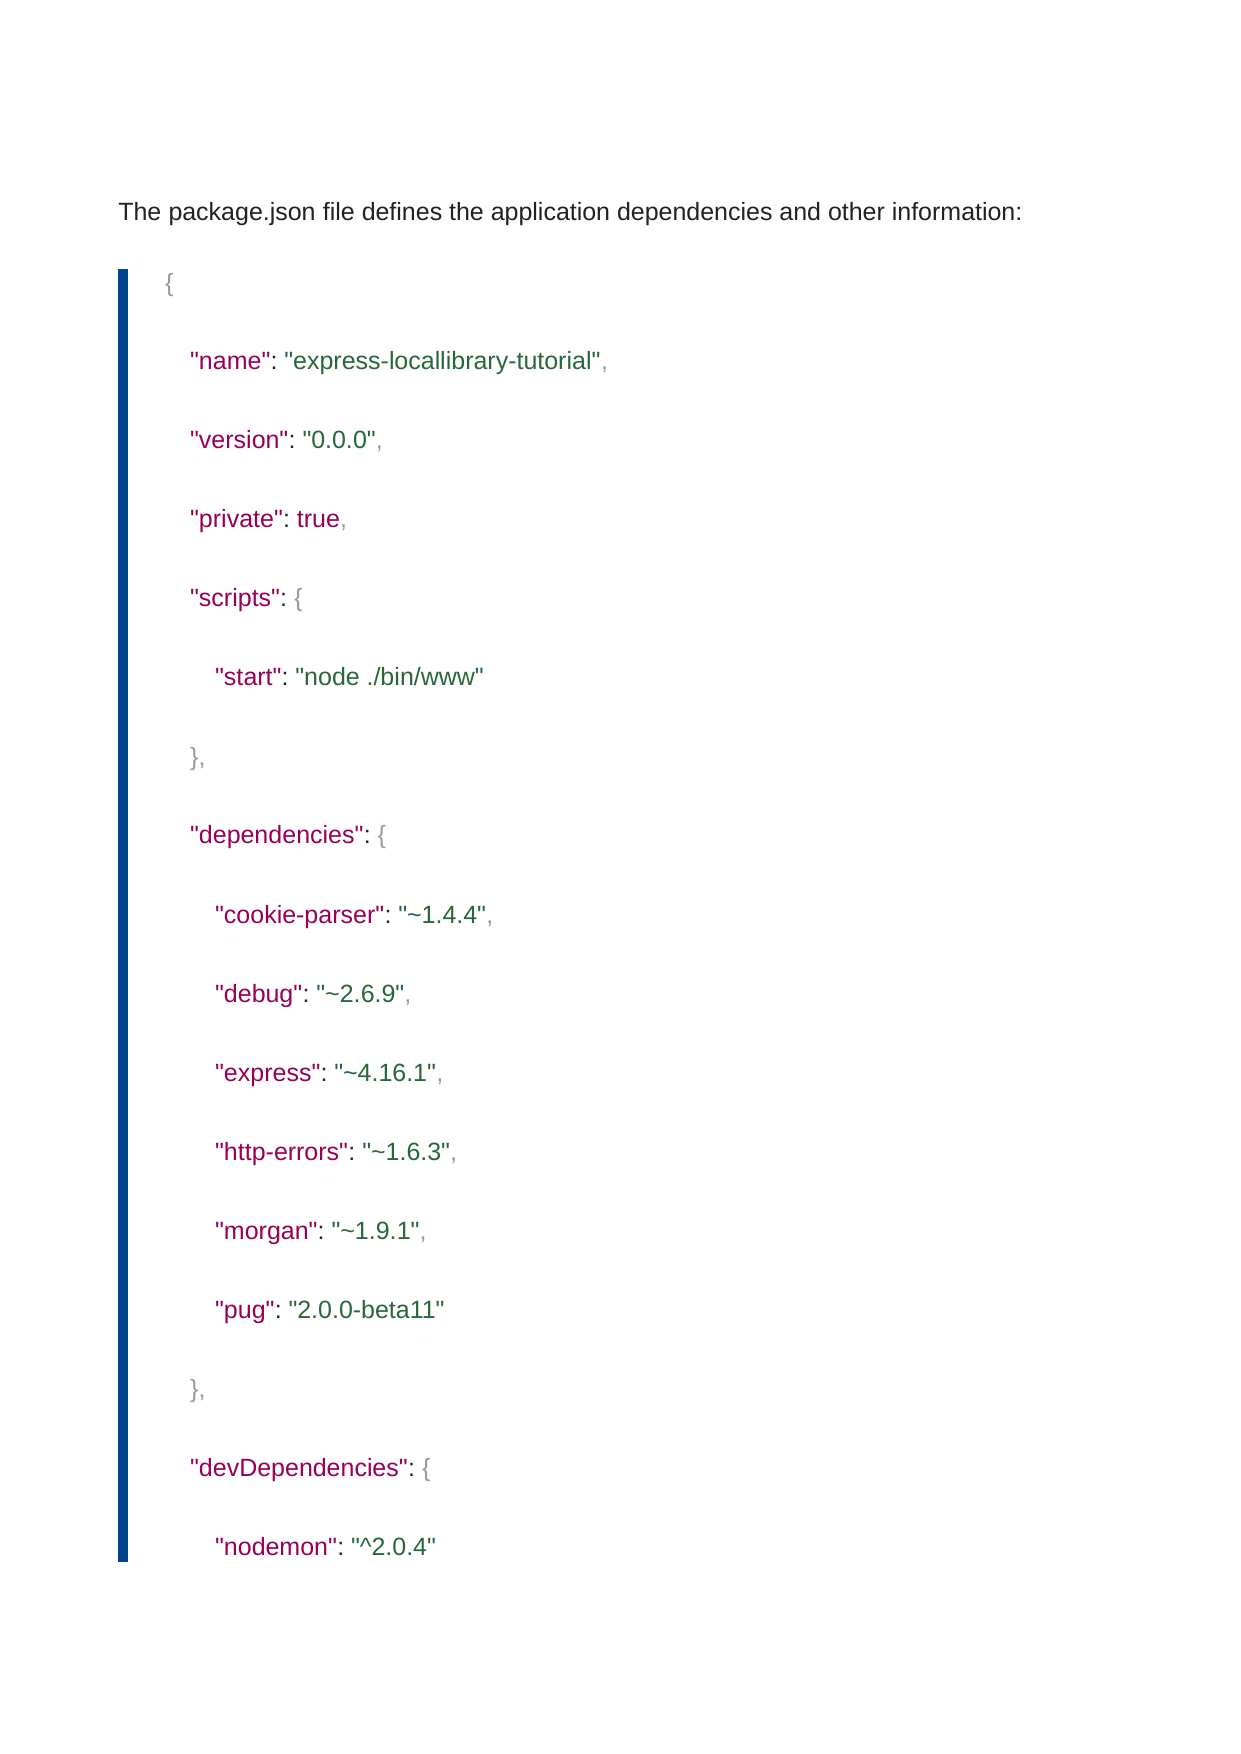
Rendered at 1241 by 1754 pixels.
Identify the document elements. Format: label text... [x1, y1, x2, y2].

text }, [128, 741, 1122, 771]
text "nodemon": "^2.0.4" [128, 1532, 1122, 1562]
text The package.json file defines the application dependencies and other information: [118, 196, 1122, 225]
text { [118, 268, 1122, 297]
text "pug": "2.0.0-beta11" [128, 1295, 1122, 1324]
text "version": "0.0.0", [128, 425, 1122, 455]
text "cookie-parser": "~1.4.4", [128, 899, 1122, 929]
text }, [128, 1374, 1122, 1404]
text "private": true, [128, 504, 1122, 534]
subtitle package.json [118, 118, 1122, 152]
text "debug": "~2.6.9", [128, 979, 1122, 1008]
text "morgan": "~1.9.1", [128, 1216, 1122, 1246]
text "devDependencies": { [128, 1453, 1122, 1483]
text "http-errors": "~1.6.3", [128, 1137, 1122, 1166]
text "dependencies": { [128, 821, 1122, 850]
text "express": "~4.16.1", [128, 1058, 1122, 1087]
text "start": "node ./bin/www" [128, 662, 1122, 692]
text "scripts": { [128, 583, 1122, 613]
text "name": "express-locallibrary-tutorial", [128, 346, 1122, 376]
